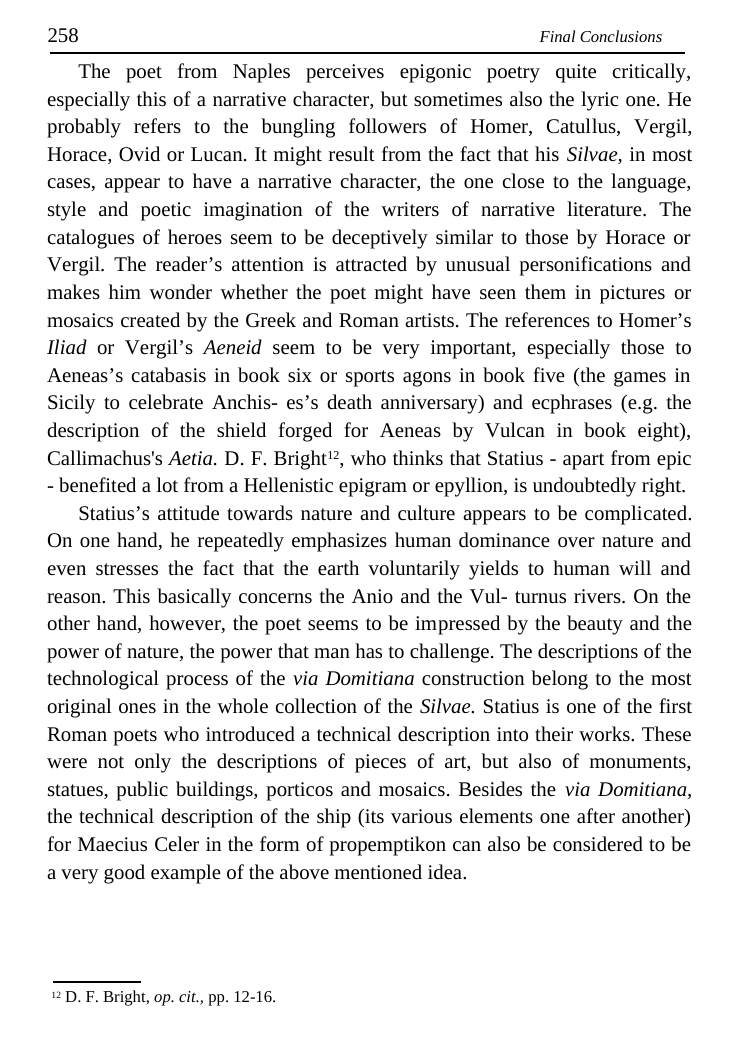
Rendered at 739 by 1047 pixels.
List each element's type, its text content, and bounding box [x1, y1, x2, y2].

text Final Conclusions [539, 27, 687, 46]
text 258 [47, 23, 85, 47]
text The poet from Naples perceives epigonic poetry quite critically, especially this of a narrative character, but sometimes also the lyric one. He probably refers to the bungling followers of Homer, Catul­lus, Vergil, Horace, Ovid or Lucan. It might result from the fact that his Silvae, in most cases, appear to have a narrative character, the one close to the language, style and poetic imagination of the writers of narrative literature. The catalogues of heroes seem to be deceptively similar to those by Horace or Vergil. The reader’s attention is attracted by unusual personifications and makes him wonder whether the poet might have seen them in pictures or mosaics created by the Greek and Roman artists. The references to Homer’s Iliad or Vergil’s Aeneid seem to be very important, especially those to Aeneas’s catabasis in book six or sports agons in book five (the games in Sicily to celebrate Anchis- es’s death anniversary) and ecphrases (e.g. the description of the shield forged for Aeneas by Vulcan in book eight), Callimachus's Aetia. D. F. Bright12, who thinks that Statius - apart from epic - benefited a lot from a Hellenistic epigram or epyllion, is undoubtedly right. [47, 59, 692, 497]
text 12 D. F. Bright, op. cit., pp. 12-16. [51, 987, 323, 1006]
text Statius’s attitude towards nature and culture appears to be compli­cated. On one hand, he repeatedly emphasizes human dominance over nature and even stresses the fact that the earth voluntarily yields to human will and reason. This basically concerns the Anio and the Vul- turnus rivers. On the other hand, however, the poet seems to be im­pressed by the beauty and the power of nature, the power that man has to challenge. The descriptions of the technological process of the via Domitiana construction belong to the most original ones in the whole collection of the Silvae. Statius is one of the first Roman poets who in­troduced a technical description into their works. These were not only the descriptions of pieces of art, but also of monuments, statues, public buildings, porticos and mosaics. Besides the via Domitiana, the tech­nical description of the ship (its various elements one after another) for Maecius Celer in the form of propemptikon can also be considered to be a very good example of the above mentioned idea. [47, 501, 692, 884]
